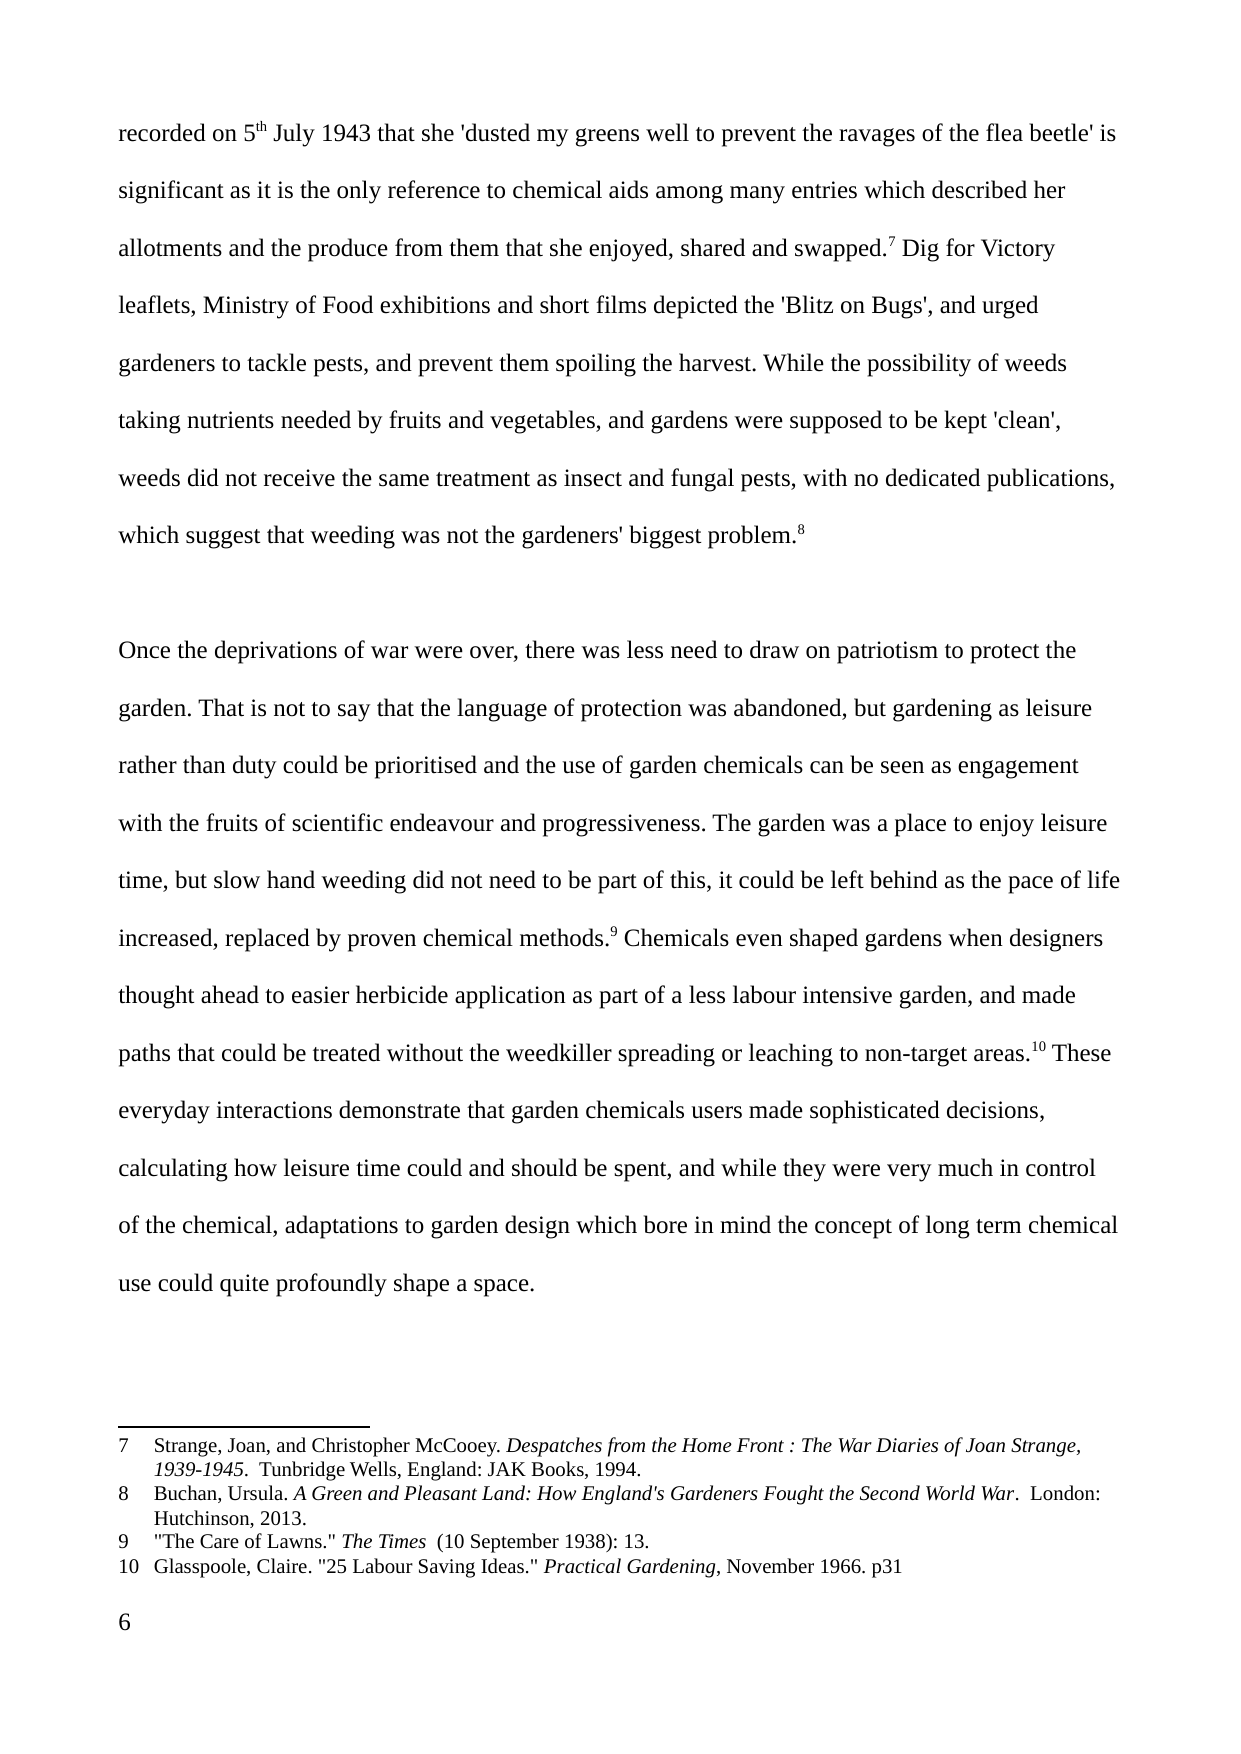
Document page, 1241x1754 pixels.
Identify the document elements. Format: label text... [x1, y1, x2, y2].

text Strange, Joan, and Christopher McCooey. Despatches from the Home Front : The War Diaries of Joan Strange, 1939-1945. Tunbridge Wells, England: JAK Books, 1994. [118, 1433, 1122, 1481]
text recorded on 5th July 1943 that she 'dusted my greens well to prevent the ravages of the flea beetle' is significant as it is the only reference to chemical aids among many entries which described her allotments and the produce from them that she enjoyed, shared and swapped. Dig for Victory leaflets, Ministry of Food exhibitions and short films depicted the 'Blitz on Bugs', and urged gardeners to tackle pests, and prevent them spoiling the harvest. While the possibility of weeds taking nutrients needed by fruits and vegetables, and gardens were supposed to be kept 'clean', weeds did not receive the same treatment as insect and fungal pests, with no dedicated publications, which suggest that weeding was not the gardeners' biggest problem. [118, 118, 1122, 549]
text Buchan, Ursula. A Green and Pleasant Land: How England's Gardeners Fought the Second World War. London: Hutchinson, 2013. [118, 1481, 1122, 1529]
text Once the deprivations of war were over, there was less need to draw on patriotism to protect the garden. That is not to say that the language of protection was abandoned, but gardening as leisure rather than duty could be prioritised and the use of garden chemicals can be seen as engagement with the fruits of scientific endeavour and progressiveness. The garden was a place to enjoy leisure time, but slow hand weeding did not need to be part of this, it could be left behind as the pace of life increased, replaced by proven chemical methods. Chemicals even shaped gardens when designers thought ahead to easier herbicide application as part of a less labour intensive garden, and made paths that could be treated without the weedkiller spreading or leaching to non-target areas. These everyday interactions demonstrate that garden chemicals users made sophisticated decisions, calculating how leisure time could and should be spent, and while they were very much in control of the chemical, adaptations to garden design which bore in mind the concept of long term chemical use could quite profoundly shape a space. [118, 636, 1122, 1297]
text Glasspoole, Claire. "25 Labour Saving Ideas." Practical Gardening, November 1966. p31 [118, 1553, 1122, 1578]
text "The Care of Lawns." The Times (10 September 1938): 13. [118, 1529, 1122, 1553]
